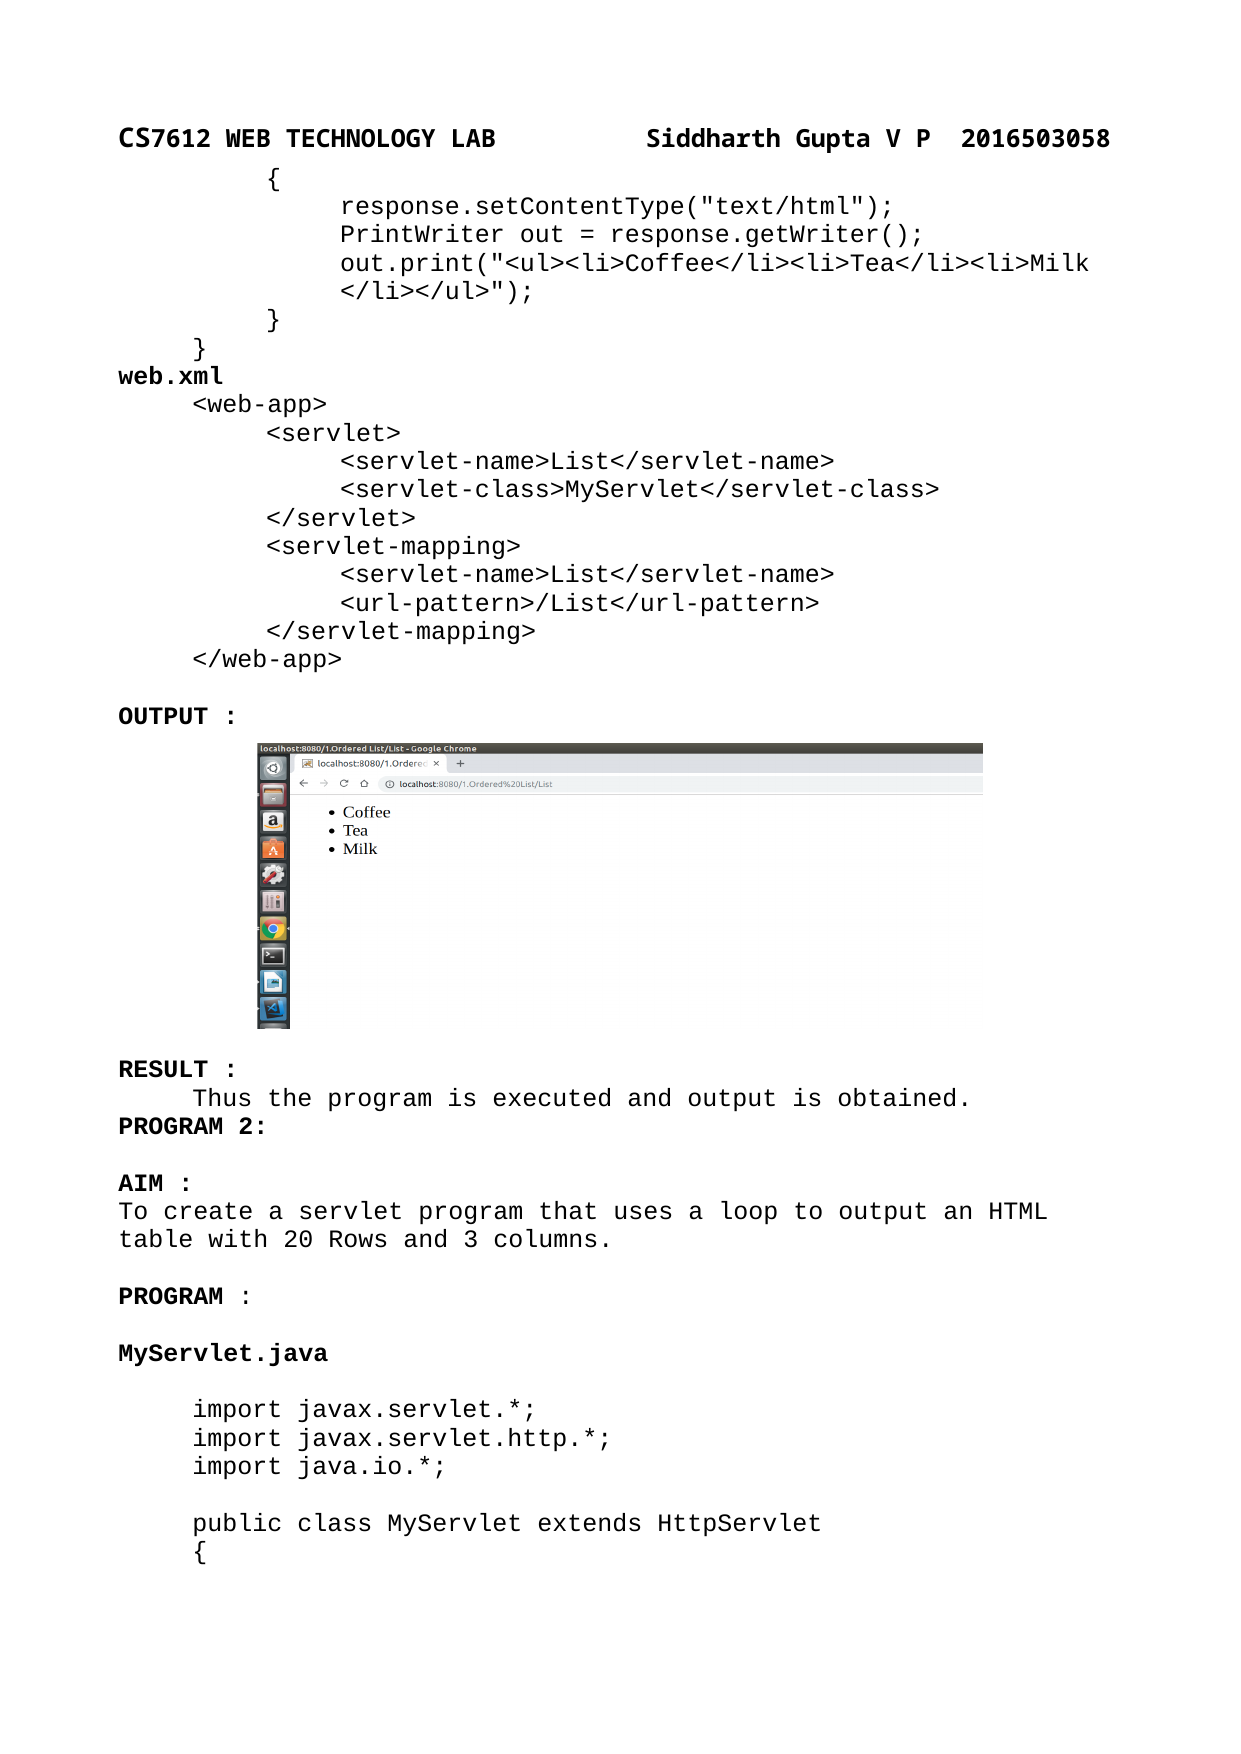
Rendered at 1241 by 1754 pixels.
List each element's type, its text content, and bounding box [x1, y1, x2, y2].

text PrintWriter out = response.getWriter(); [118, 222, 1122, 250]
text RESULT : [118, 1057, 1122, 1085]
text out.print("<ul><li>Coffee</li><li>Tea</li><li>Milk </li></ul>"); [118, 250, 1122, 307]
text <servlet-name>List</servlet-name> [118, 562, 1122, 590]
text <url-pattern>/List</url-pattern> [118, 590, 1122, 619]
text { [118, 165, 1122, 194]
text AIM : [118, 1170, 1122, 1198]
text </servlet> [118, 505, 1122, 534]
text public class MyServlet extends HttpServlet [118, 1510, 1122, 1538]
text MyServlet.java [118, 1340, 1122, 1368]
text import java.io.*; [118, 1453, 1122, 1482]
text OUTPUT : [118, 704, 1122, 732]
text } [118, 307, 1122, 335]
text PROGRAM : [118, 1283, 1122, 1312]
text <servlet-class>MyServlet</servlet-class> [118, 477, 1122, 505]
picture [257, 743, 983, 1029]
text <servlet-name>List</servlet-name> [118, 449, 1122, 477]
text import javax.servlet.*; [118, 1397, 1122, 1425]
text web.xml [118, 364, 1122, 392]
text PROGRAM 2: [118, 1113, 1122, 1142]
text response.setContentType("text/html"); [118, 194, 1122, 222]
text } [118, 335, 1122, 364]
text <web-app> [118, 392, 1122, 420]
text import javax.servlet.http.*; [118, 1425, 1122, 1453]
text </servlet-mapping> [118, 619, 1122, 647]
text To create a servlet program that uses a loop to output an HTML table with 20 Rows and 3 columns. [118, 1198, 1122, 1255]
text { [118, 1538, 1122, 1567]
text Thus the program is executed and output is obtained. [118, 1085, 1122, 1113]
text <servlet-mapping> [118, 534, 1122, 562]
text </web-app> [118, 647, 1122, 675]
text <servlet> [118, 420, 1122, 449]
